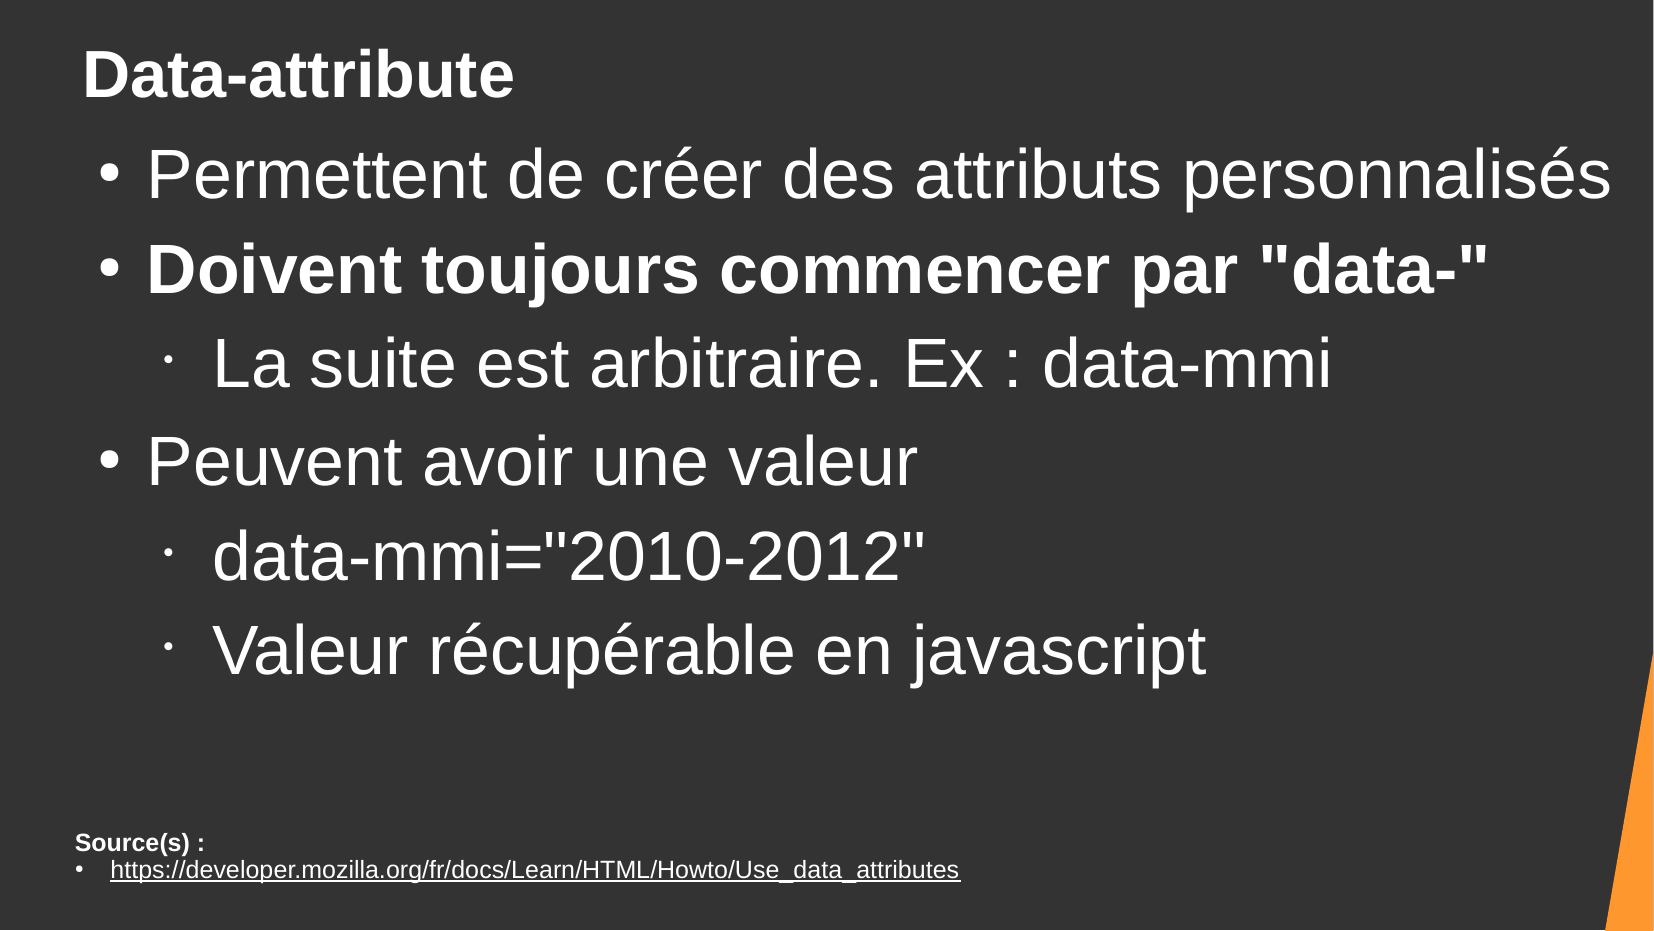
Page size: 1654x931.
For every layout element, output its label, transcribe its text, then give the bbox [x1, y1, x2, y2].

title Data-attribute [82, 37, 1571, 114]
text_box [1605, 647, 1654, 931]
list Permettent de créer des attributs personnalisés Doivent toujours commencer par "data-" La suite est arbitraire. Ex : data-mmi Peuvent avoir une valeur data-mmi="2010-2012" Valeur récupérable en javascript [80, 135, 1620, 733]
text_box Source(s) : https://developer.mozilla.org/fr/docs/Learn/HTML/Howto/Use_data_attributes [60, 820, 1583, 920]
